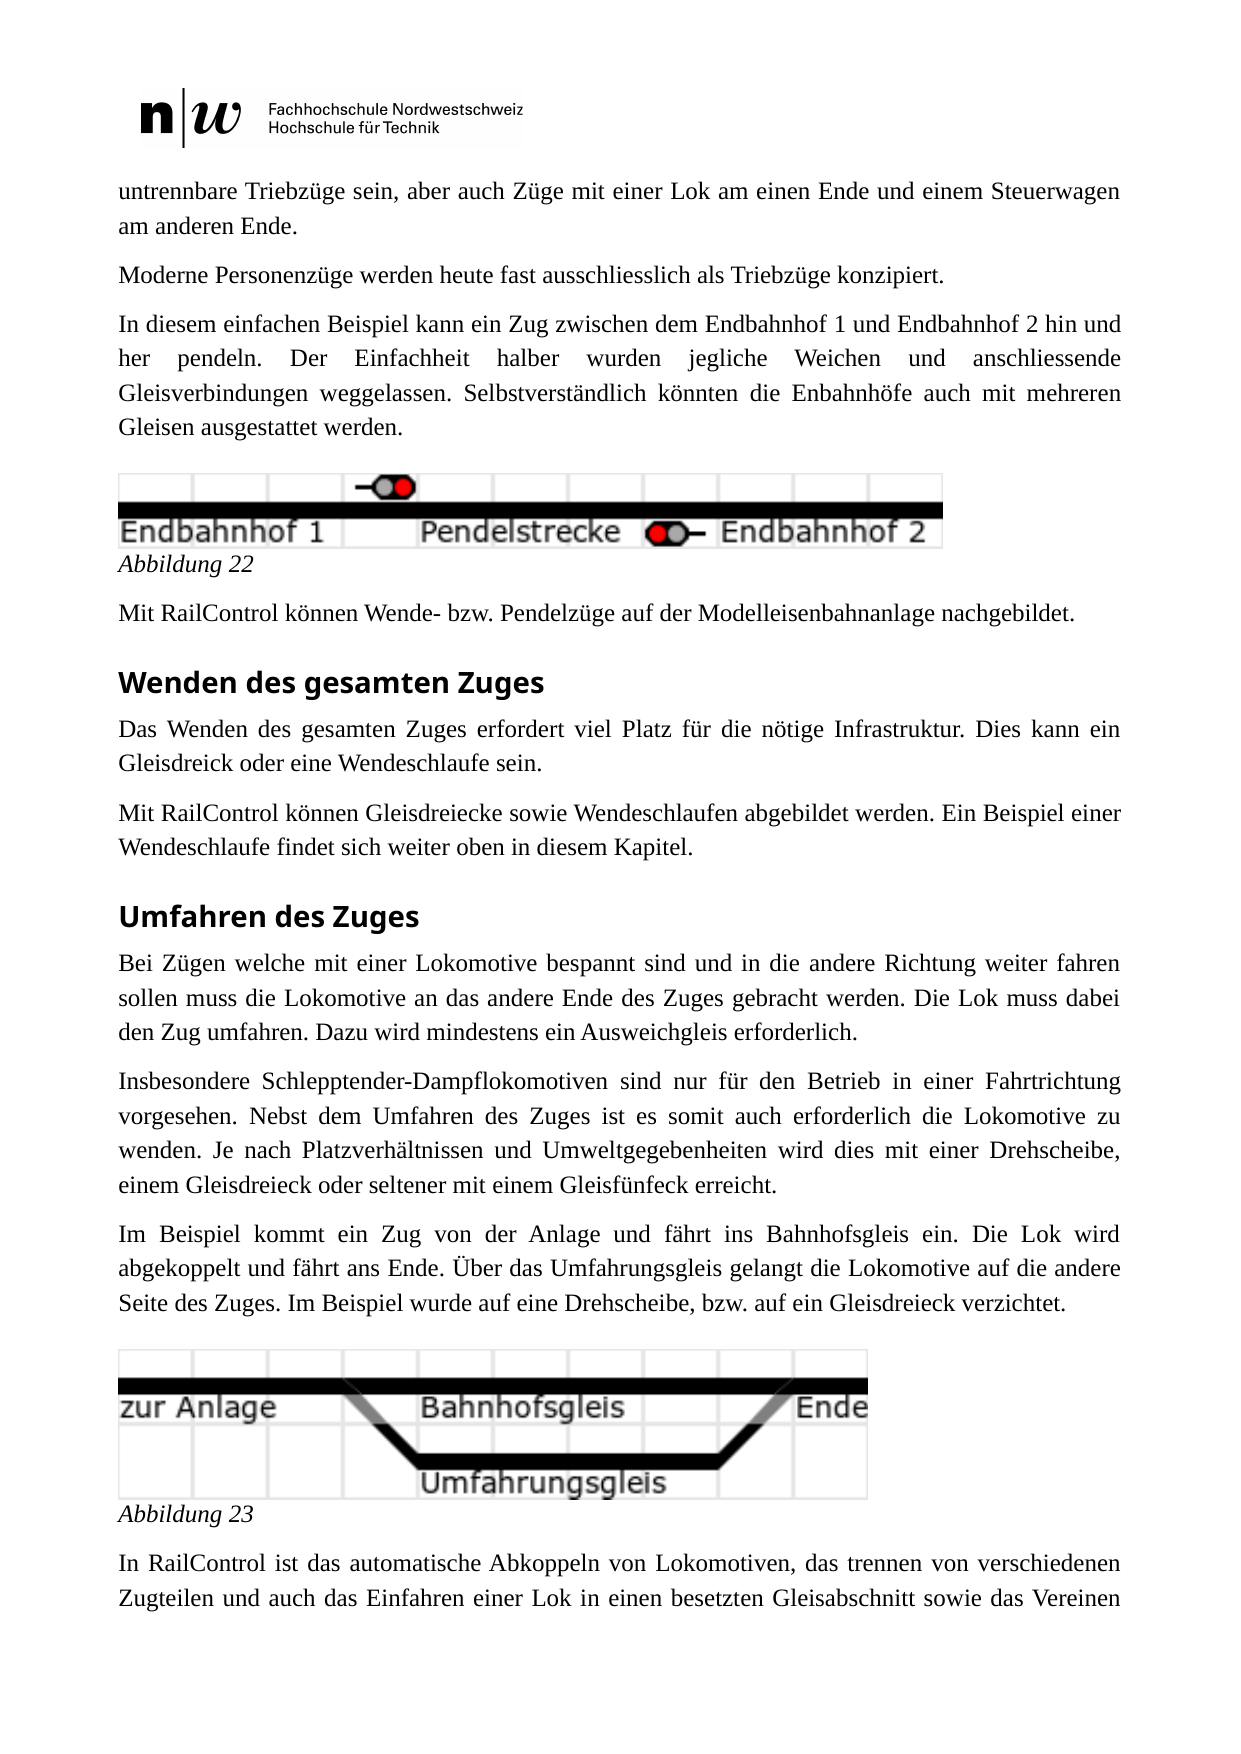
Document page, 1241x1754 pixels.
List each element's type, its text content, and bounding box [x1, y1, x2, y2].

picture [118, 473, 943, 549]
text Abbildung 23 [118, 1500, 868, 1528]
text Mit RailControl können Gleisdreiecke sowie Wendeschlaufen abgebildet werden. Ein Beispiel einer Wendeschlaufe findet sich weiter oben in diesem Kapitel. [118, 798, 1122, 861]
text In diesem einfachen Beispiel kann ein Zug zwischen dem Endbahnhof 1 und Endbahnhof 2 hin und her pendeln. Der Einfachheit halber wurden jegliche Weichen und anschliessende Gleisverbindungen weggelassen. Selbstverständlich könnten die Enbahnhöfe auch mit mehreren Gleisen ausgestattet werden. [118, 309, 1122, 441]
text Insbesondere Schlepptender-Dampflokomotiven sind nur für den Betrieb in einer Fahrtrichtung vorgesehen. Nebst dem Umfahren des Zuges ist es somit auch erforderlich die Lokomotive zu wenden. Je nach Platzverhältnissen und Umweltgegebenheiten wird dies mit einer Drehscheibe, einem Gleisdreieck oder seltener mit einem Gleisfünfeck erreicht. [118, 1066, 1122, 1198]
text untrennbare Triebzüge sein, aber auch Züge mit einer Lok am einen Ende und einem Steuerwagen am anderen Ende. [118, 176, 1122, 239]
text Moderne Personenzüge werden heute fast ausschliesslich als Triebzüge konzipiert. [118, 260, 1122, 289]
text Das Wenden des gesamten Zuges erfordert viel Platz für die nötige Infrastruktur. Dies kann ein Gleisdreick oder eine Wendeschlaufe sein. [118, 714, 1122, 777]
text Mit RailControl können Wende- bzw. Pendelzüge auf der Modelleisenbahnanlage nachgebildet. [118, 598, 1122, 627]
picture [141, 88, 523, 148]
text Bei Zügen welche mit einer Lokomotive bespannt sind und in die andere Richtung weiter fahren sollen muss die Lokomotive an das andere Ende des Zuges gebracht werden. Die Lok muss dabei den Zug umfahren. Dazu wird mindestens ein Ausweichgleis erforderlich. [118, 948, 1122, 1046]
subtitle Wenden des gesamten Zuges [118, 662, 1122, 702]
picture [118, 1349, 868, 1500]
text In RailControl ist das automatische Abkoppeln von Lokomotiven, das trennen von verschiedenen Zugteilen und auch das Einfahren einer Lok in einen besetzten Gleisabschnitt sowie das Vereinen [118, 1548, 1122, 1611]
subtitle Umfahren des Zuges [118, 896, 1122, 936]
text Im Beispiel kommt ein Zug von der Anlage und fährt ins Bahnhofsgleis ein. Die Lok wird abgekoppelt und fährt ans Ende. Über das Umfahrungsgleis gelangt die Lokomotive auf die andere Seite des Zuges. Im Beispiel wurde auf eine Drehscheibe, bzw. auf ein Gleisdreieck verzichtet. [118, 1219, 1122, 1316]
text Abbildung 22 [118, 549, 943, 578]
